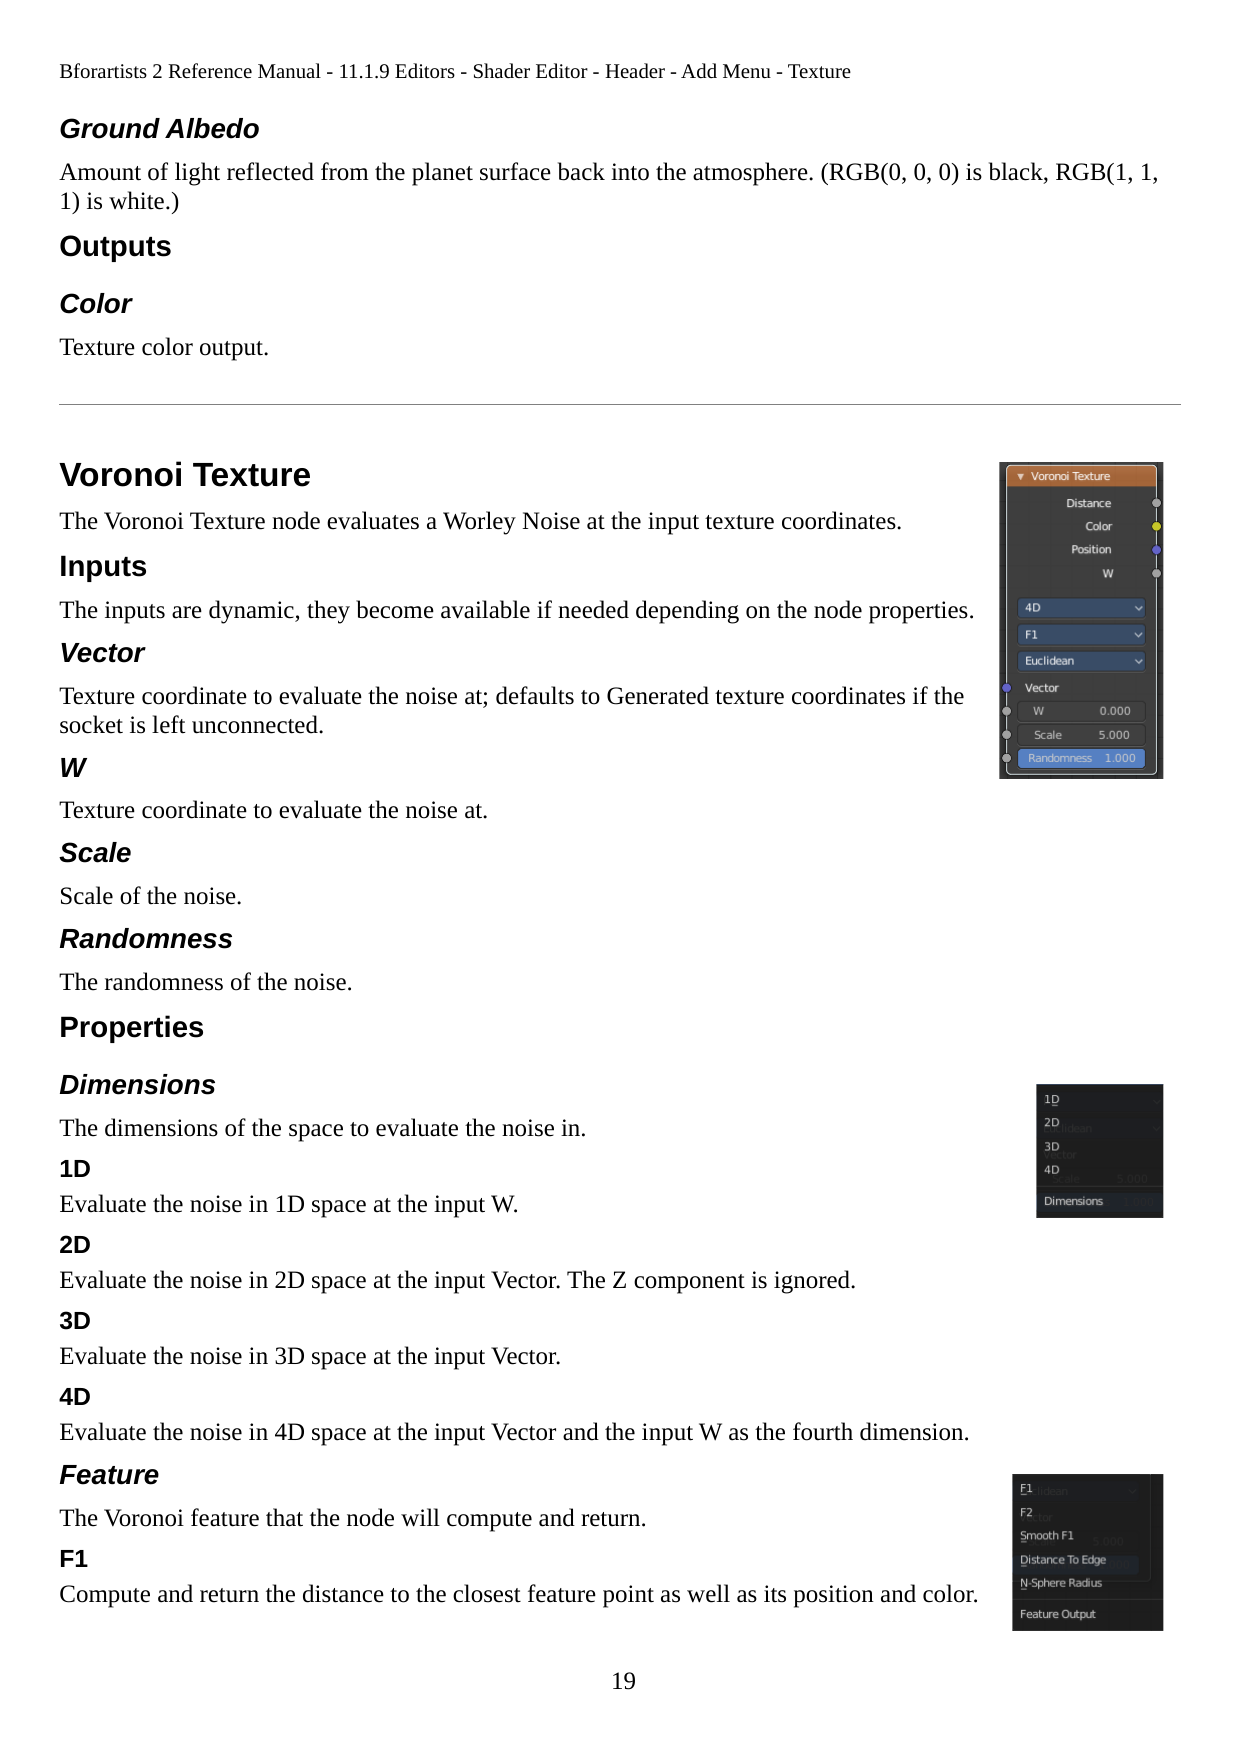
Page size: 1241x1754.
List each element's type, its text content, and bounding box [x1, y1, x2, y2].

subtitle [1164, 1154, 1181, 1183]
subtitle Voronoi Texture [59, 455, 1181, 493]
text Compute and return the distance to the closest feature point as well as its position and color. [59, 1579, 1012, 1608]
text The Voronoi feature that the node will compute and return. [59, 1503, 1012, 1532]
text The inputs are dynamic, they become available if needed depending on the node properties. [59, 595, 999, 624]
subtitle Outputs [59, 229, 1181, 263]
subtitle Inputs [59, 549, 999, 583]
subtitle Feature [59, 1458, 1181, 1490]
subtitle [1164, 637, 1181, 668]
subtitle Scale [59, 837, 1181, 868]
subtitle [1164, 1544, 1181, 1573]
subtitle 2D [59, 1230, 1181, 1259]
text Scale of the noise. [59, 881, 1181, 910]
text The randomness of the noise. [59, 967, 1181, 995]
subtitle 3D [59, 1306, 1181, 1335]
text Texture color output. [59, 332, 1181, 361]
subtitle Color [59, 288, 1181, 320]
subtitle Vector [59, 637, 999, 668]
subtitle W [59, 751, 1181, 783]
text The Voronoi Texture node evaluates a Worley Noise at the input texture coordinates. [59, 506, 999, 534]
picture [1012, 1474, 1164, 1631]
text The dimensions of the space to evaluate the noise in. [59, 1113, 1036, 1142]
subtitle 1D [59, 1154, 1036, 1183]
picture [1036, 1084, 1164, 1218]
picture [999, 462, 1164, 779]
text Amount of light reflected from the planet surface back into the atmosphere. (RGB(0, 0, 0) is black, RGB(1, 1, 1) is white.) [59, 157, 1181, 214]
text Evaluate the noise in 3D space at the input Vector. [59, 1341, 1181, 1370]
subtitle [1164, 549, 1181, 583]
subtitle Randomness [59, 922, 1181, 954]
text Evaluate the noise in 1D space at the input W. [59, 1189, 1036, 1218]
subtitle F1 [59, 1544, 1012, 1573]
text Texture coordinate to evaluate the noise at; defaults to Generated texture coordinates if the socket is left unconnected. [59, 681, 999, 738]
subtitle Properties [59, 1010, 1181, 1044]
subtitle Ground Albedo [59, 113, 1181, 144]
text Evaluate the noise in 2D space at the input Vector. The Z component is ignored. [59, 1265, 1181, 1294]
subtitle Dimensions [59, 1069, 1181, 1101]
subtitle 4D [59, 1382, 1181, 1411]
text Texture coordinate to evaluate the noise at. [59, 795, 1181, 824]
text Evaluate the noise in 4D space at the input Vector and the input W as the fourth dimension. [59, 1417, 1181, 1446]
